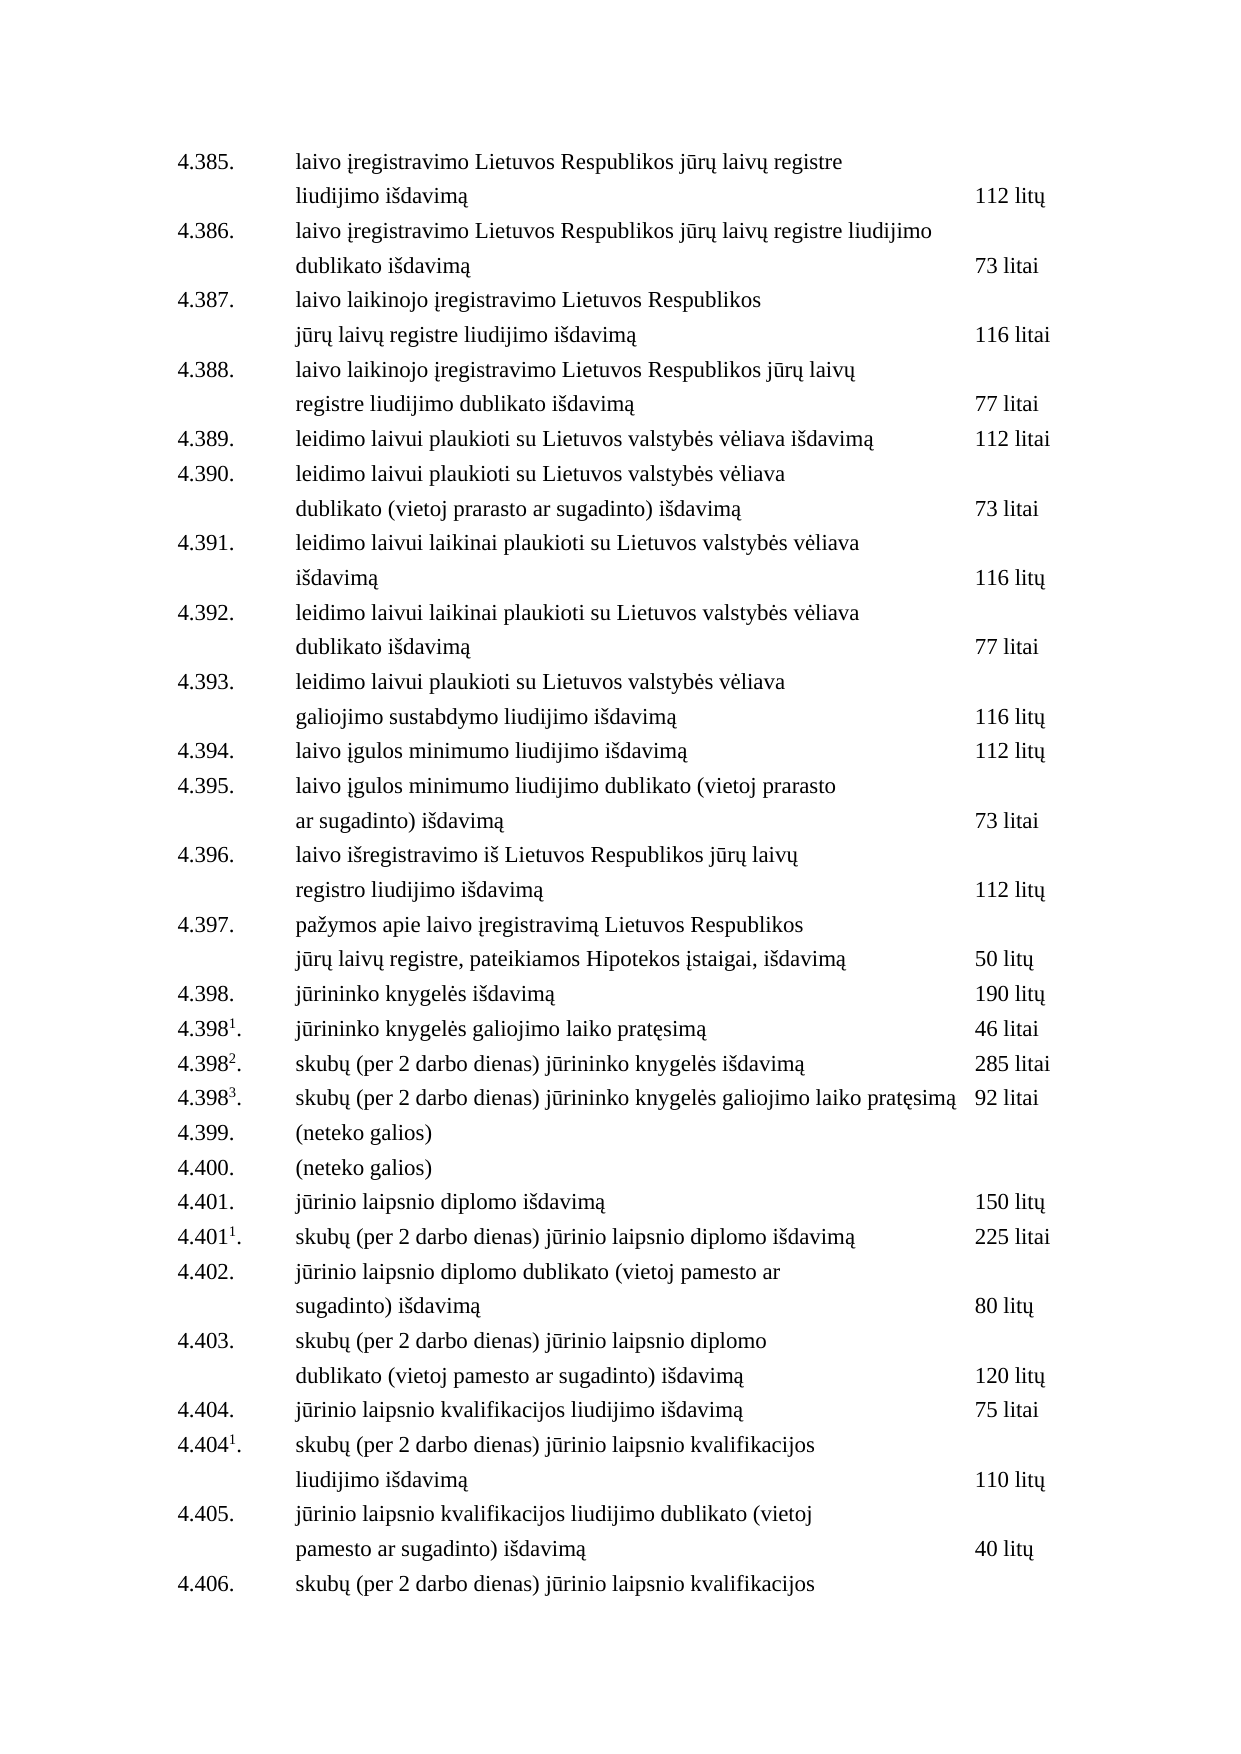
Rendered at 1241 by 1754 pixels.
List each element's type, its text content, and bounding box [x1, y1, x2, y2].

text 4.388. laivo laikinojo įregistravimo Lietuvos Respublikos jūrų laivų [177, 356, 1122, 382]
text pamesto ar sugadinto) išdavimą 40 litų [177, 1535, 1122, 1562]
text dublikato išdavimą 73 litai [177, 252, 1122, 278]
text 4.389. leidimo laivui plaukioti su Lietuvos valstybės vėliava išdavimą 112 litai [177, 425, 1122, 452]
text 4.386. laivo įregistravimo Lietuvos Respublikos jūrų laivų registre liudijimo [177, 217, 1122, 243]
text 4.390. leidimo laivui plaukioti su Lietuvos valstybės vėliava [177, 460, 1122, 486]
text 4.4011. skubų (per 2 darbo dienas) jūrinio laipsnio diplomo išdavimą 225 litai [177, 1223, 1122, 1249]
text liudijimo išdavimą 112 litų [177, 182, 1122, 209]
text 4.3982. skubų (per 2 darbo dienas) jūrininko knygelės išdavimą 285 litai [177, 1049, 1122, 1076]
text 4.397. pažymos apie laivo įregistravimą Lietuvos Respublikos [177, 911, 1122, 937]
text sugadinto) išdavimą 80 litų [177, 1292, 1122, 1319]
text dublikato išdavimą 77 litai [177, 633, 1122, 660]
text 4.399. (neteko galios) [177, 1119, 1122, 1145]
text 4.393. leidimo laivui plaukioti su Lietuvos valstybės vėliava [177, 668, 1122, 694]
text 4.3981. jūrininko knygelės galiojimo laiko pratęsimą 46 litai [177, 1015, 1122, 1041]
text 4.394. laivo įgulos minimumo liudijimo išdavimą 112 litų [177, 737, 1122, 764]
text 4.3983. skubų (per 2 darbo dienas) jūrininko knygelės galiojimo laiko pratęsimą 92 litai [177, 1084, 1122, 1111]
text 4.387. laivo laikinojo įregistravimo Lietuvos Respublikos [177, 286, 1122, 313]
text dublikato (vietoj pamesto ar sugadinto) išdavimą 120 litų [177, 1362, 1122, 1388]
text ar sugadinto) išdavimą 73 litai [177, 807, 1122, 833]
text 4.401. jūrinio laipsnio diplomo išdavimą 150 litų [177, 1188, 1122, 1215]
text jūrų laivų registre, pateikiamos Hipotekos įstaigai, išdavimą 50 litų [177, 946, 1122, 972]
text 4.405. jūrinio laipsnio kvalifikacijos liudijimo dublikato (vietoj [177, 1501, 1122, 1527]
text 4.404. jūrinio laipsnio kvalifikacijos liudijimo išdavimą 75 litai [177, 1396, 1122, 1423]
text registre liudijimo dublikato išdavimą 77 litai [177, 391, 1122, 417]
text 4.392. leidimo laivui laikinai plaukioti su Lietuvos valstybės vėliava [177, 599, 1122, 625]
text 4.398. jūrininko knygelės išdavimą 190 litų [177, 980, 1122, 1007]
text registro liudijimo išdavimą 112 litų [177, 876, 1122, 902]
text 4.4041. skubų (per 2 darbo dienas) jūrinio laipsnio kvalifikacijos [177, 1431, 1122, 1457]
text galiojimo sustabdymo liudijimo išdavimą 116 litų [177, 703, 1122, 729]
text 4.403. skubų (per 2 darbo dienas) jūrinio laipsnio diplomo [177, 1327, 1122, 1353]
text dublikato (vietoj prarasto ar sugadinto) išdavimą 73 litai [177, 494, 1122, 521]
text 4.385. laivo įregistravimo Lietuvos Respublikos jūrų laivų registre [177, 148, 1122, 174]
text 4.400. (neteko galios) [177, 1154, 1122, 1180]
text 4.395. laivo įgulos minimumo liudijimo dublikato (vietoj prarasto [177, 772, 1122, 798]
text jūrų laivų registre liudijimo išdavimą 116 litai [177, 321, 1122, 347]
text 4.406. skubų (per 2 darbo dienas) jūrinio laipsnio kvalifikacijos [177, 1570, 1122, 1596]
text 4.391. leidimo laivui laikinai plaukioti su Lietuvos valstybės vėliava [177, 529, 1122, 556]
text liudijimo išdavimą 110 litų [177, 1466, 1122, 1492]
text 4.402. jūrinio laipsnio diplomo dublikato (vietoj pamesto ar [177, 1258, 1122, 1284]
text išdavimą 116 litų [177, 564, 1122, 590]
text 4.396. laivo išregistravimo iš Lietuvos Respublikos jūrų laivų [177, 841, 1122, 868]
